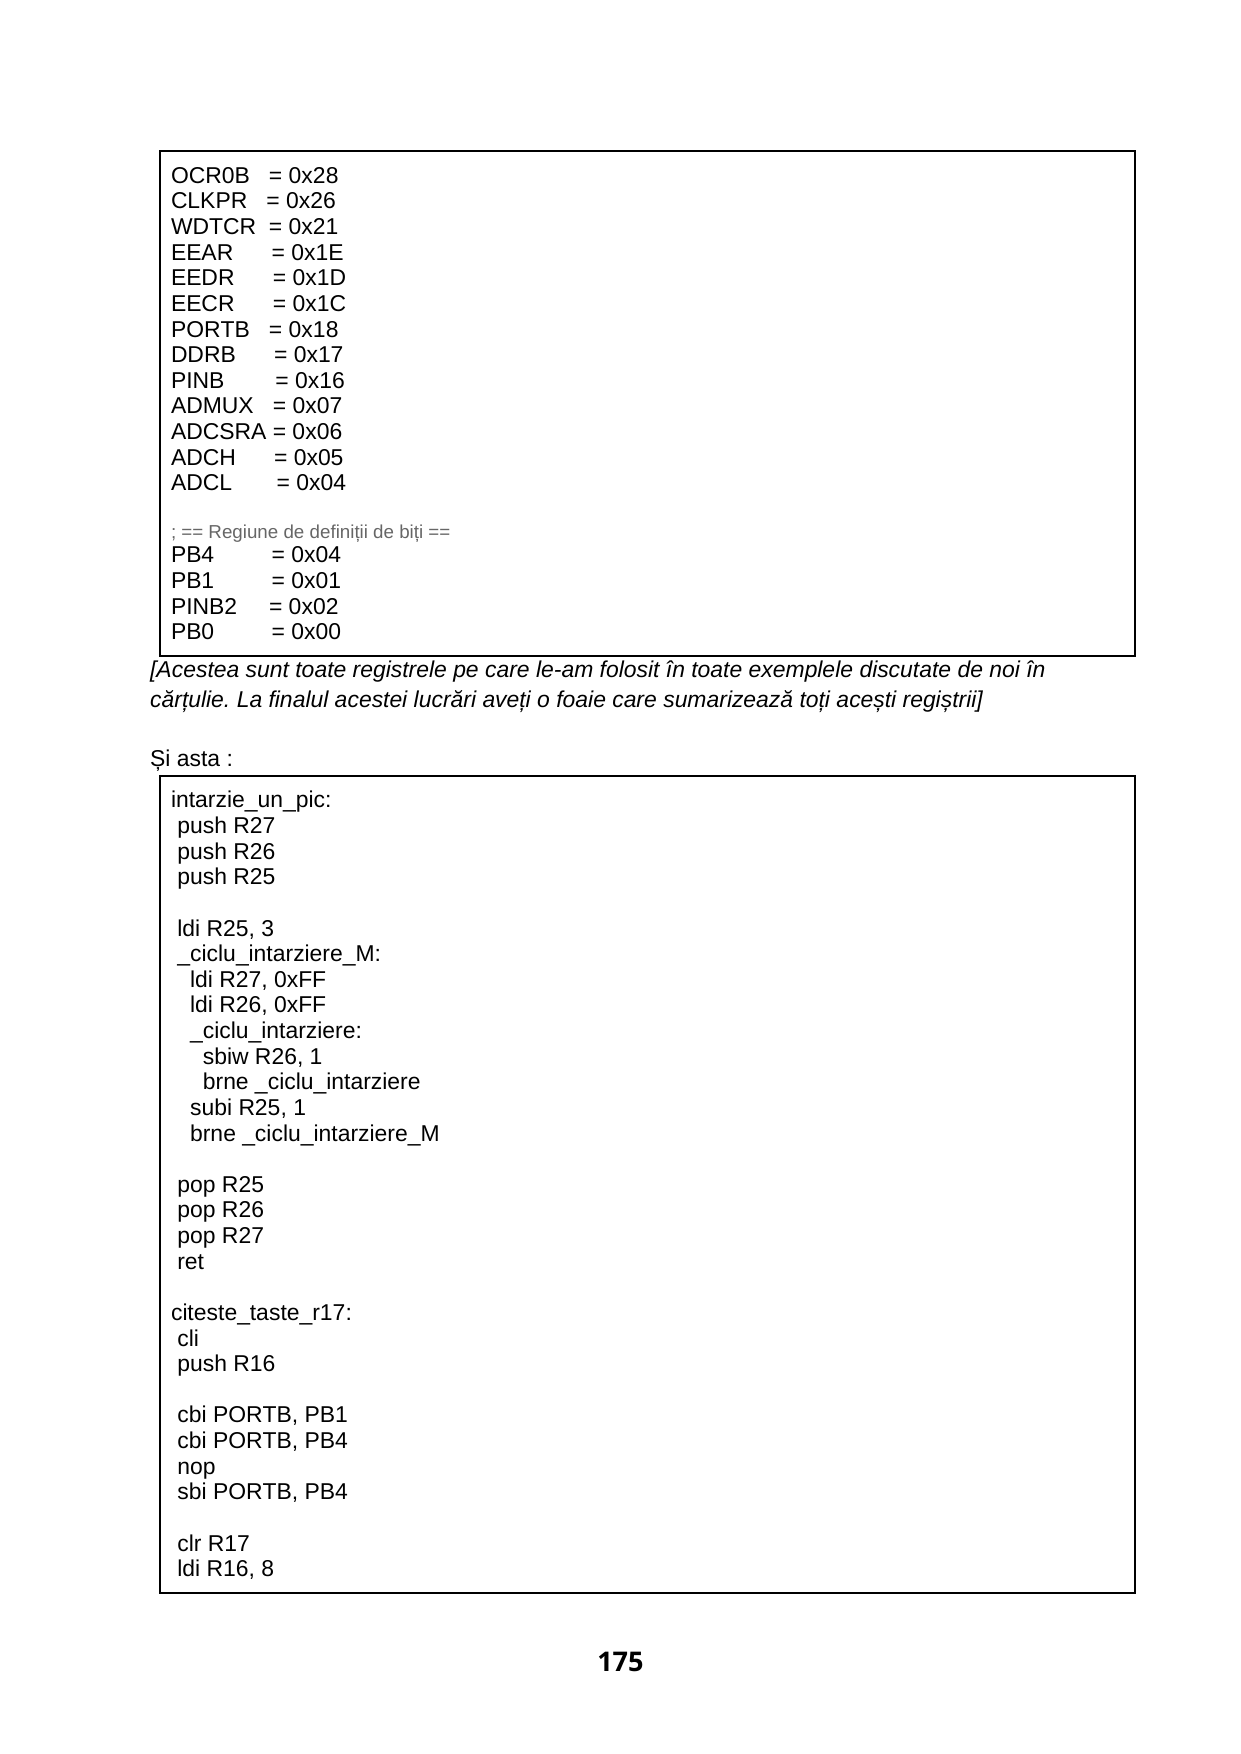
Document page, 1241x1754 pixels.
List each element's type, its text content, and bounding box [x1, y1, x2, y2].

table_header intarzie_un_pic: push R27 push R26 push R25 ldi R25, 3 _ciclu_intarziere_M: ldi R27, 0xFF ldi R26, 0xFF _ciclu_intarziere: sbiw R26, 1 brne _ciclu_intarziere subi R25, 1 brne _ciclu_intarziere_M pop R25 pop R26 pop R27 ret citeste_taste_r17: cli push R16 cbi PORTB, PB1 cbi PORTB, PB4 nop sbi PORTB, PB4 clr R17 ldi R16, 8 [161, 777, 1134, 1592]
table_header OCR0B = 0x28 CLKPR = 0x26 WDTCR = 0x21 EEAR = 0x1E EEDR = 0x1D EECR = 0x1C PORTB = 0x18 DDRB = 0x17 PINB = 0x16 ADMUX = 0x07 ADCSRA = 0x06 ADCH = 0x05 ADCL = 0x04 ; == Regiune de definiții de biți == PB4 = 0x04 PB1 = 0x01 PINB2 = 0x02 PB0 = 0x00 [161, 152, 1134, 655]
text Și asta : [150, 745, 1091, 771]
text [Acestea sunt toate registrele pe care le-am folosit în toate exemplele discutate de noi în cărțulie. La finalul acestei lucrări aveți o foaie care sumarizează toți acești regiștrii] [150, 657, 1091, 712]
